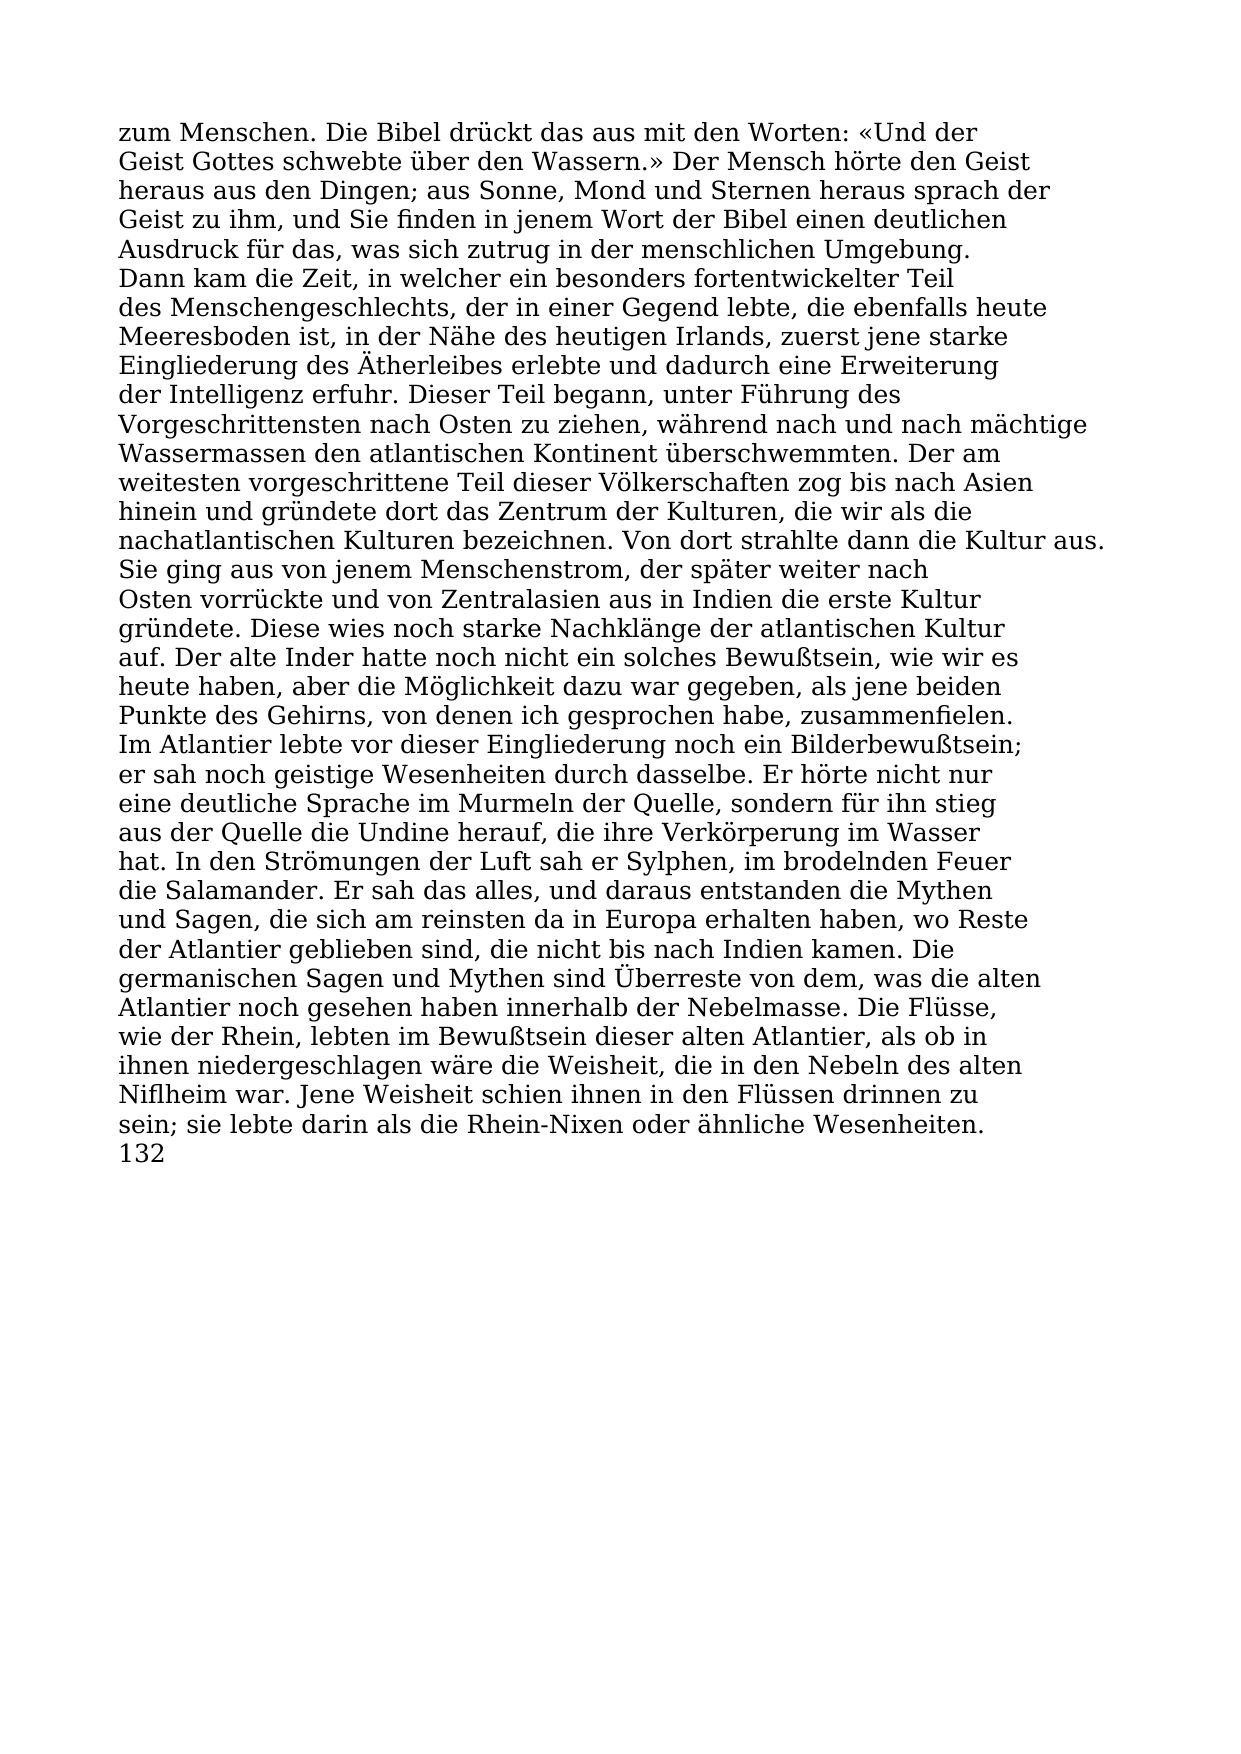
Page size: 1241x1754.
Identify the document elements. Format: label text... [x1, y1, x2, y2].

text Eingliederung des Ätherleibes erlebte und dadurch eine Erweiterung [118, 351, 1122, 381]
text Niflheim war. Jene Weisheit schien ihnen in den Flüssen drinnen zu [118, 1081, 1122, 1110]
text gründete. Diese wies noch starke Nachklänge der atlantischen Kultur [118, 614, 1122, 643]
text Geist Gottes schwebte über den Wassern.» Der Mensch hörte den Geist [118, 147, 1122, 176]
text des Menschengeschlechts, der in einer Gegend lebte, die ebenfalls heute [118, 293, 1122, 322]
text auf. Der alte Inder hatte noch nicht ein solches Bewußtsein, wie wir es [118, 643, 1122, 672]
text eine deutliche Sprache im Murmeln der Quelle, sondern für ihn stieg [118, 789, 1122, 818]
text Geist zu ihm, und Sie finden in jenem Wort der Bibel einen deutlichen [118, 206, 1122, 235]
text 132 [118, 1139, 1122, 1168]
text sein; sie lebte darin als die Rhein-Nixen oder ähnliche Wesenheiten. [118, 1110, 1122, 1139]
text zum Menschen. Die Bibel drückt das aus mit den Worten: «Und der [118, 118, 1122, 147]
text Ausdruck für das, was sich zutrug in der menschlichen Umgebung. [118, 235, 1122, 264]
text Meeresboden ist, in der Nähe des heutigen Irlands, zuerst jene starke [118, 322, 1122, 351]
text der Intelligenz erfuhr. Dieser Teil begann, unter Führung des Vorgeschrittensten nach Osten zu ziehen, während nach und nach mächtige [118, 381, 1122, 439]
text wie der Rhein, lebten im Bewußtsein dieser alten Atlantier, als ob in [118, 1022, 1122, 1051]
text der Atlantier geblieben sind, die nicht bis nach Indien kamen. Die germanischen Sagen und Mythen sind Überreste von dem, was die alten [118, 935, 1122, 993]
text hat. In den Strömungen der Luft sah er Sylphen, im brodelnden Feuer [118, 847, 1122, 876]
text ihnen niedergeschlagen wäre die Weisheit, die in den Nebeln des alten [118, 1051, 1122, 1081]
text aus der Quelle die Undine herauf, die ihre Verkörperung im Wasser [118, 818, 1122, 847]
text Osten vorrückte und von Zentralasien aus in Indien die erste Kultur [118, 585, 1122, 614]
text nachatlantischen Kulturen bezeichnen. Von dort strahlte dann die Kultur aus. Sie ging aus von jenem Menschenstrom, der später weiter nach [118, 526, 1122, 585]
text weitesten vorgeschrittene Teil dieser Völkerschaften zog bis nach Asien [118, 468, 1122, 497]
text heraus aus den Dingen; aus Sonne, Mond und Sternen heraus sprach der [118, 176, 1122, 206]
text Im Atlantier lebte vor dieser Eingliederung noch ein Bilderbewußtsein; [118, 731, 1122, 760]
text heute haben, aber die Möglichkeit dazu war gegeben, als jene beiden [118, 672, 1122, 701]
text Wassermassen den atlantischen Kontinent überschwemmten. Der am [118, 439, 1122, 468]
text er sah noch geistige Wesenheiten durch dasselbe. Er hörte nicht nur [118, 760, 1122, 789]
text Atlantier noch gesehen haben innerhalb der Nebelmasse. Die Flüsse, [118, 993, 1122, 1022]
text die Salamander. Er sah das alles, und daraus entstanden die Mythen [118, 876, 1122, 906]
text hinein und gründete dort das Zentrum der Kulturen, die wir als die [118, 497, 1122, 526]
text Dann kam die Zeit, in welcher ein besonders fortentwickelter Teil [118, 264, 1122, 293]
text Punkte des Gehirns, von denen ich gesprochen habe, zusammenfielen. [118, 701, 1122, 731]
text und Sagen, die sich am reinsten da in Europa erhalten haben, wo Reste [118, 906, 1122, 935]
